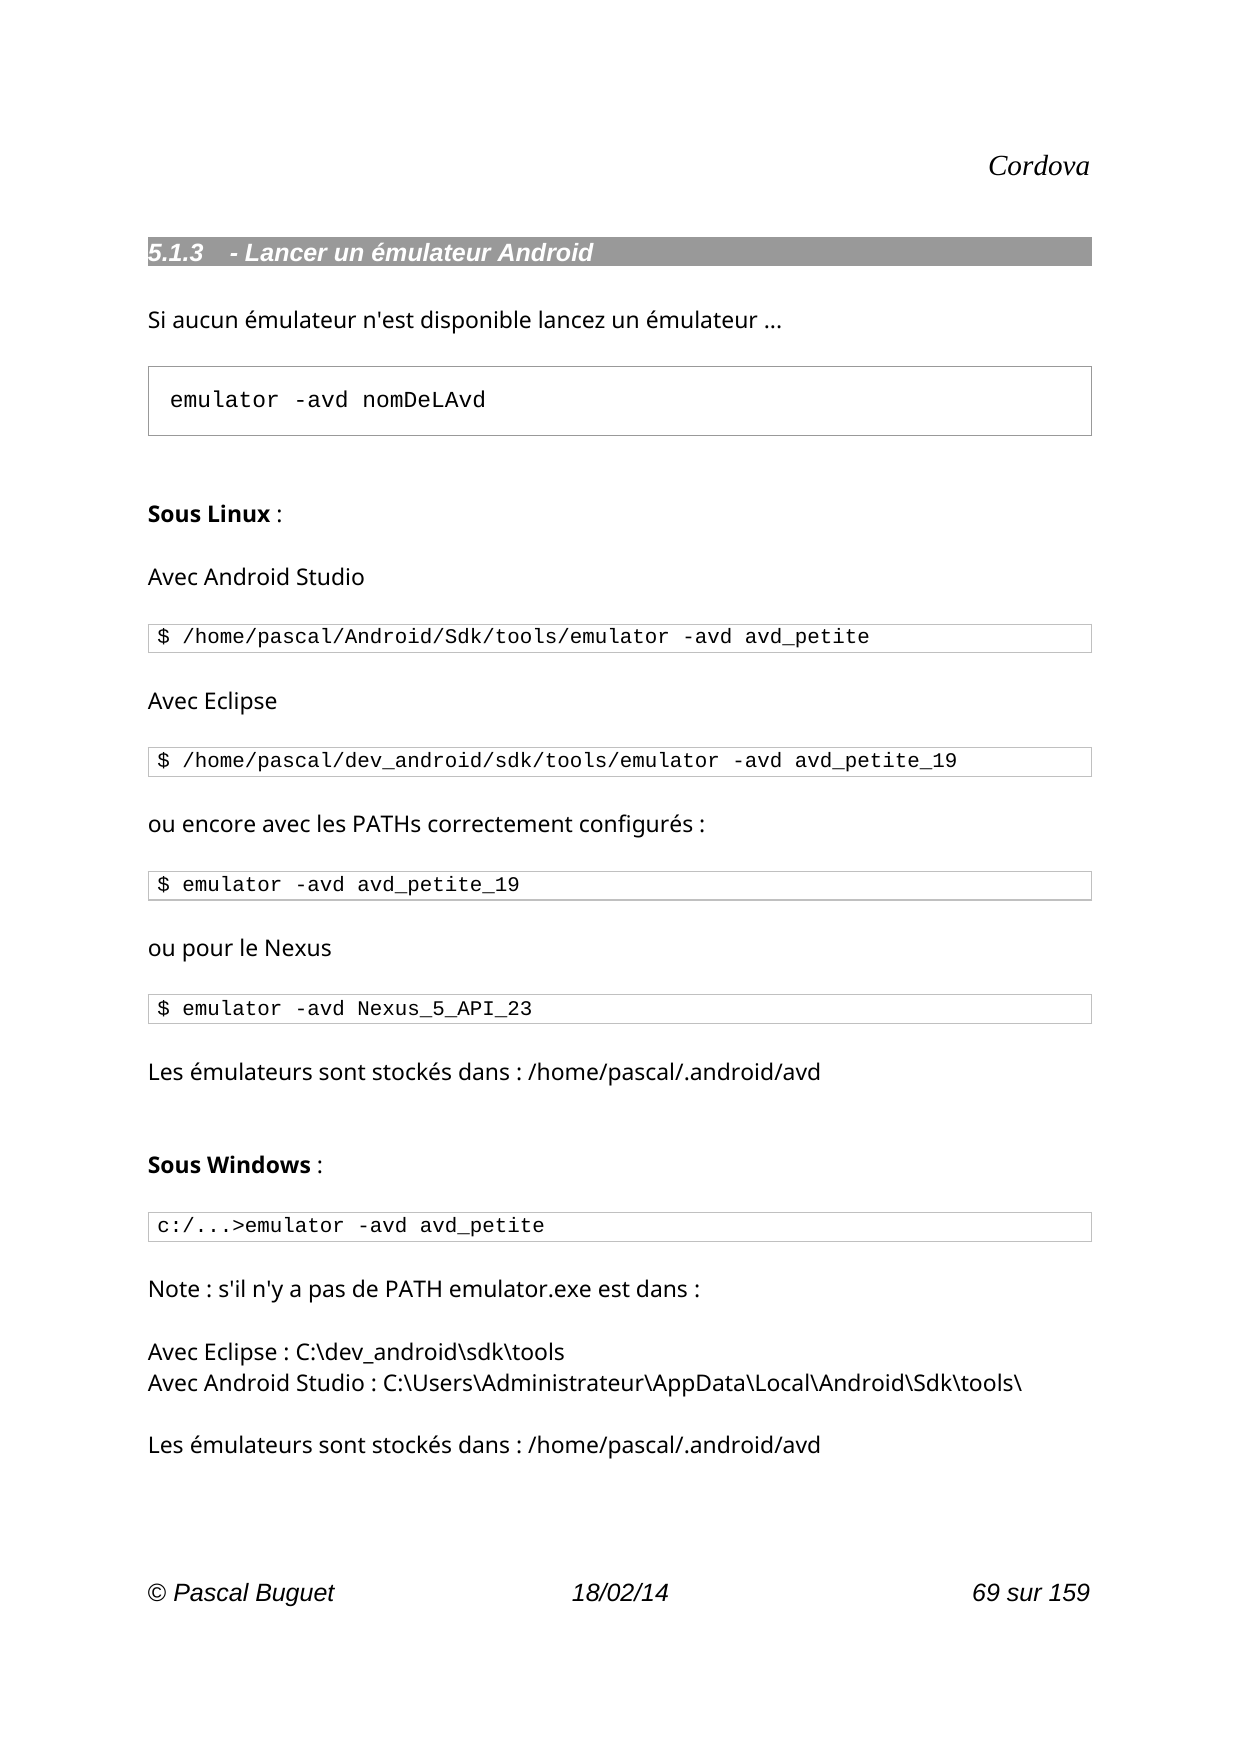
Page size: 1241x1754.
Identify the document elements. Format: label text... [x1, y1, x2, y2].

text Avec Android Studio : C:\Users\Administrateur\AppData\Local\Android\Sdk\tools\ [148, 1367, 1092, 1398]
text Si aucun émulateur n'est disponible lancez un émulateur ... [148, 304, 1092, 335]
text Note : s'il n'y a pas de PATH emulator.exe est dans : [148, 1273, 1092, 1304]
text c:/...>emulator -avd avd_petite [149, 1213, 1091, 1241]
text emulator -avd nomDeLAvd [149, 367, 1091, 435]
text Sous Windows : [148, 1149, 1092, 1181]
text $ /home/pascal/Android/Sdk/tools/emulator -avd avd_petite [149, 625, 1091, 652]
text Avec Eclipse [148, 684, 1092, 716]
text ou pour le Nexus [148, 932, 1092, 963]
text Avec Android Studio [148, 561, 1092, 592]
text ou encore avec les PATHs correctement configurés : [148, 808, 1092, 839]
text $ /home/pascal/dev_android/sdk/tools/emulator -avd avd_petite_19 [149, 748, 1091, 776]
subtitle - Lancer un émulateur Android [148, 237, 1092, 266]
text $ emulator -avd avd_petite_19 [149, 872, 1091, 899]
text $ emulator -avd Nexus_5_API_23 [149, 995, 1091, 1023]
text Les émulateurs sont stockés dans : /home/pascal/.android/avd [148, 1056, 1092, 1087]
text Les émulateurs sont stockés dans : /home/pascal/.android/avd [148, 1429, 1092, 1460]
text Avec Eclipse : C:\dev_android\sdk\tools [148, 1335, 1092, 1367]
text Sous Linux : [148, 498, 1092, 530]
